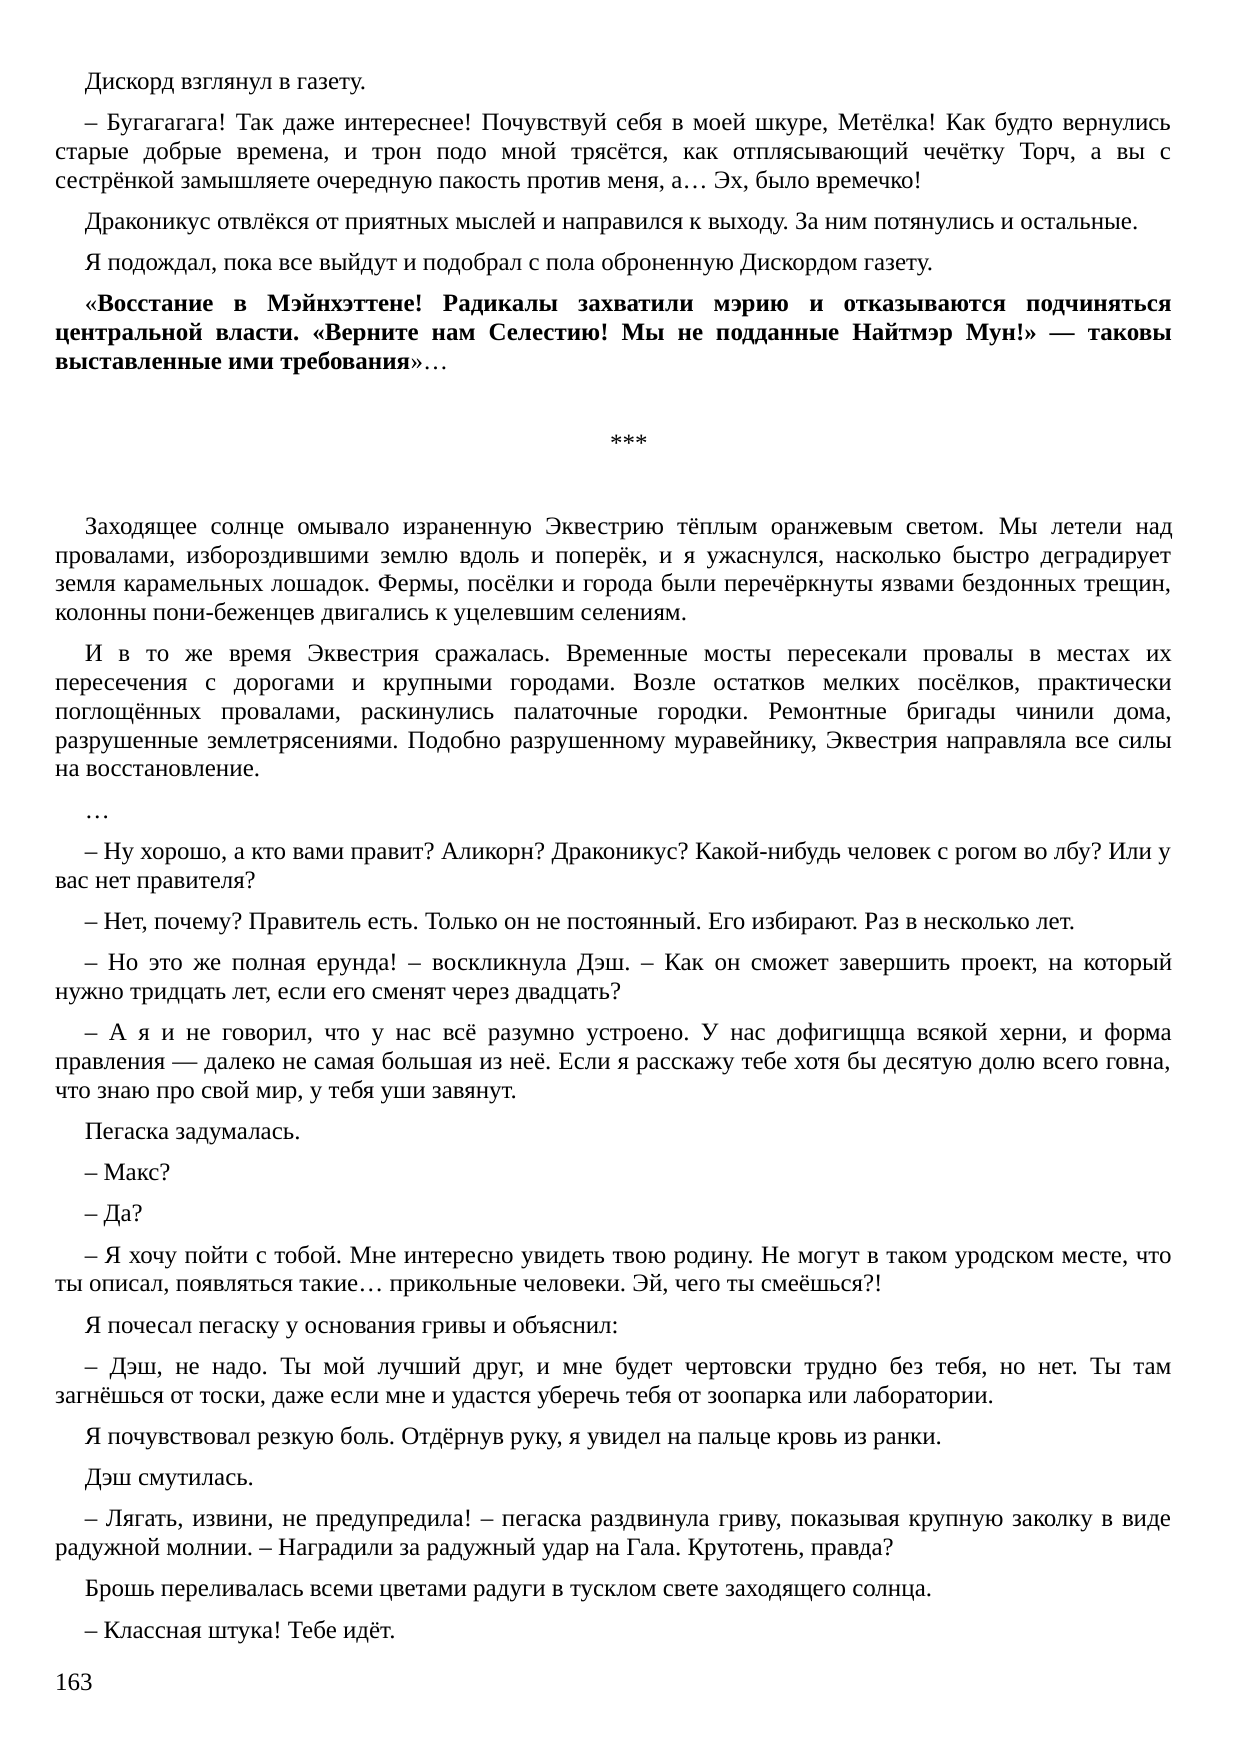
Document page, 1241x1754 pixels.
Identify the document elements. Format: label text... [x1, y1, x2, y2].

text – Нет, почему? Правитель есть. Только он не постоянный. Его избирают. Раз в несколько лет. [55, 906, 1173, 935]
text – Но это же полная ерунда! – воскликнула Дэш. – Как он сможет завершить проект, на который нужно тридцать лет, если его сменят через двадцать? [55, 947, 1173, 1005]
text Дэш смутилась. [55, 1462, 1173, 1491]
text Дискорд взглянул в газету. [55, 66, 1173, 95]
text Я почесал пегаску у основания гривы и объяснил: [55, 1310, 1173, 1338]
text *** [55, 428, 1173, 457]
text «Восстание в Мэйнхэттене! Радикалы захватили мэрию и отказываются подчиняться центральной власти. «Верните нам Селестию! Мы не подданные Найтмэр Мун!» — таковы выставленные ими требования»… [55, 288, 1173, 375]
text – А я и не говорил, что у нас всё разумно устроено. У нас дофигищща всякой херни, и форма правления — далеко не самая большая из неё. Если я расскажу тебе хотя бы десятую долю всего говна, что знаю про свой мир, у тебя уши завянут. [55, 1017, 1173, 1103]
text – Классная штука! Тебе идёт. [55, 1615, 1173, 1643]
text И в то же время Эквестрия сражалась. Временные мосты пересекали провалы в местах их пересечения с дорогами и крупными городами. Возле остатков мелких посёлков, практически поглощённых провалами, раскинулись палаточные городки. Ремонтные бригады чинили дома, разрушенные землетрясениями. Подобно разрушенному муравейнику, Эквестрия направляла все силы на восстановление. [55, 638, 1173, 782]
text – Ну хорошо, а кто вами правит? Аликорн? Драконикус? Какой-нибудь человек с рогом во лбу? Или у вас нет правителя? [55, 836, 1173, 893]
text Брошь переливалась всеми цветами радуги в тусклом свете заходящего солнца. [55, 1573, 1173, 1602]
text … [55, 795, 1173, 823]
text Драконикус отвлёкся от приятных мыслей и направился к выходу. За ним потянулись и остальные. [55, 206, 1173, 235]
text – Дэш, не надо. Ты мой лучший друг, и мне будет чертовски трудно без тебя, но нет. Ты там загнёшься от тоски, даже если мне и удастся уберечь тебя от зоопарка или лаборатории. [55, 1351, 1173, 1408]
text – Бугагагага! Так даже интереснее! Почувствуй себя в моей шкуре, Метёлка! Как будто вернулись старые добрые времена, и трон подо мной трясётся, как отплясывающий чечётку Торч, а вы с сестрёнкой замышляете очередную пакость против меня, а… Эх, было времечко! [55, 107, 1173, 193]
text – Да? [55, 1198, 1173, 1227]
text Я почувствовал резкую боль. Отдёрнув руку, я увидел на пальце кровь из ранки. [55, 1421, 1173, 1450]
text – Я хочу пойти с тобой. Мне интересно увидеть твою родину. Не могут в таком уродском месте, что ты описал, появляться такие… прикольные человеки. Эй, чего ты смеёшься?! [55, 1240, 1173, 1297]
text Пегаска задумалась. [55, 1116, 1173, 1145]
text – Макс? [55, 1157, 1173, 1186]
text Заходящее солнце омывало израненную Эквестрию тёплым оранжевым светом. Мы летели над провалами, избороздившими землю вдоль и поперёк, и я ужаснулся, насколько быстро деградирует земля карамельных лошадок. Фермы, посёлки и города были перечёркнуты язвами бездонных трещин, колонны пони-беженцев двигались к уцелевшим селениям. [55, 511, 1173, 626]
text Я подождал, пока все выйдут и подобрал с пола оброненную Дискордом газету. [55, 247, 1173, 276]
text – Лягать, извини, не предупредила! – пегаска раздвинула гриву, показывая крупную заколку в виде радужной молнии. – Наградили за радужный удар на Гала. Крутотень, правда? [55, 1503, 1173, 1561]
